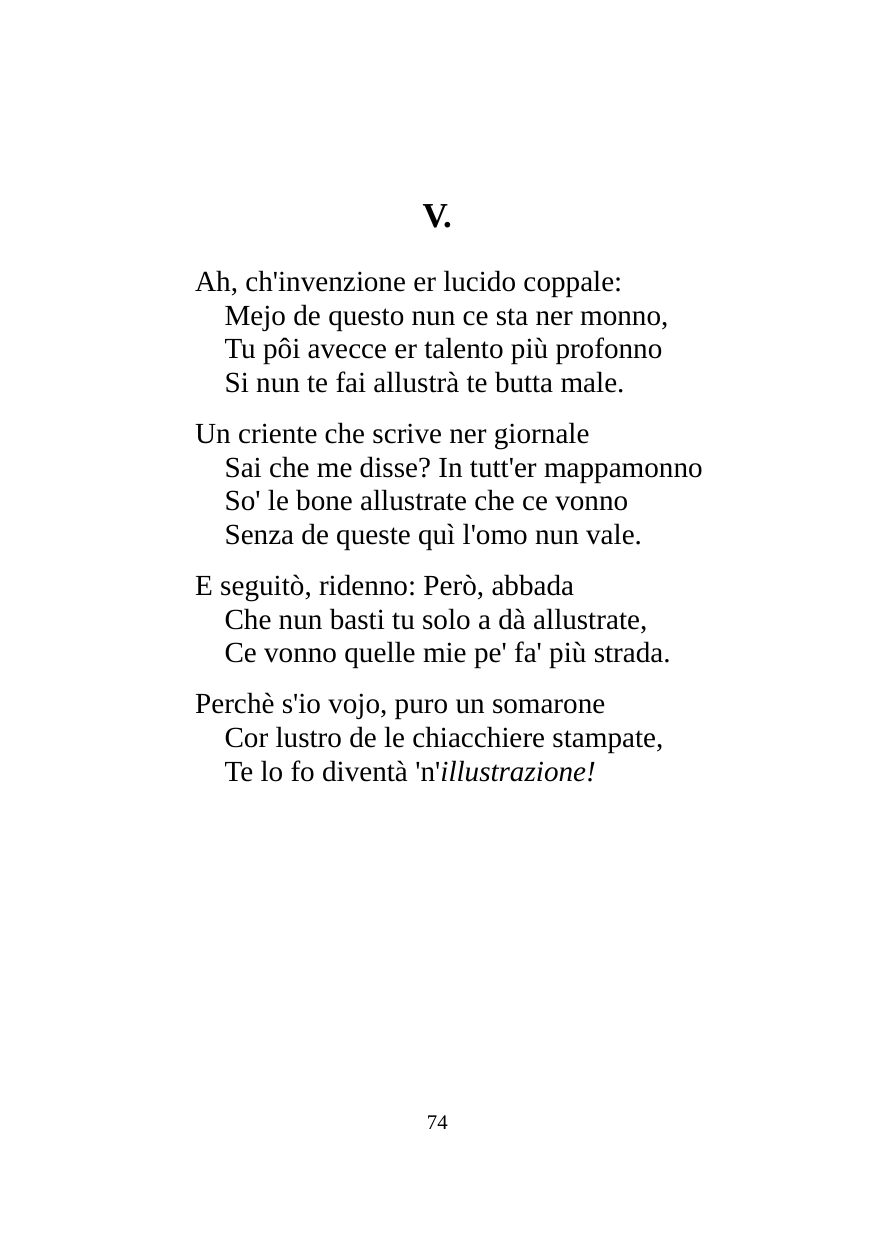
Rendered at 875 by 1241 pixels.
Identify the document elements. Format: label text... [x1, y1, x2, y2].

subtitle V. [106, 195, 768, 235]
text E seguitò, ridenno: Però, abbada Che nun basti tu solo a dà allustrate, Ce vonno quelle mie pe' fa' più strada. [195, 568, 768, 669]
text Perchè s'io vojo, puro un somarone Cor lustro de le chiacchiere stampate, Te lo fo diventà 'n'illustrazione! [195, 687, 768, 787]
text Ah, ch'invenzione er lucido coppale: Mejo de questo nun ce sta ner monno, Tu pôi avecce er talento più profonno Si nun te fai allustrà te butta male. [195, 264, 768, 399]
text Un criente che scrive ner giornale Sai che me disse? In tutt'er mappamonno So' le bone allustrate che ce vonno Senza de queste quì l'omo nun vale. [195, 416, 768, 551]
